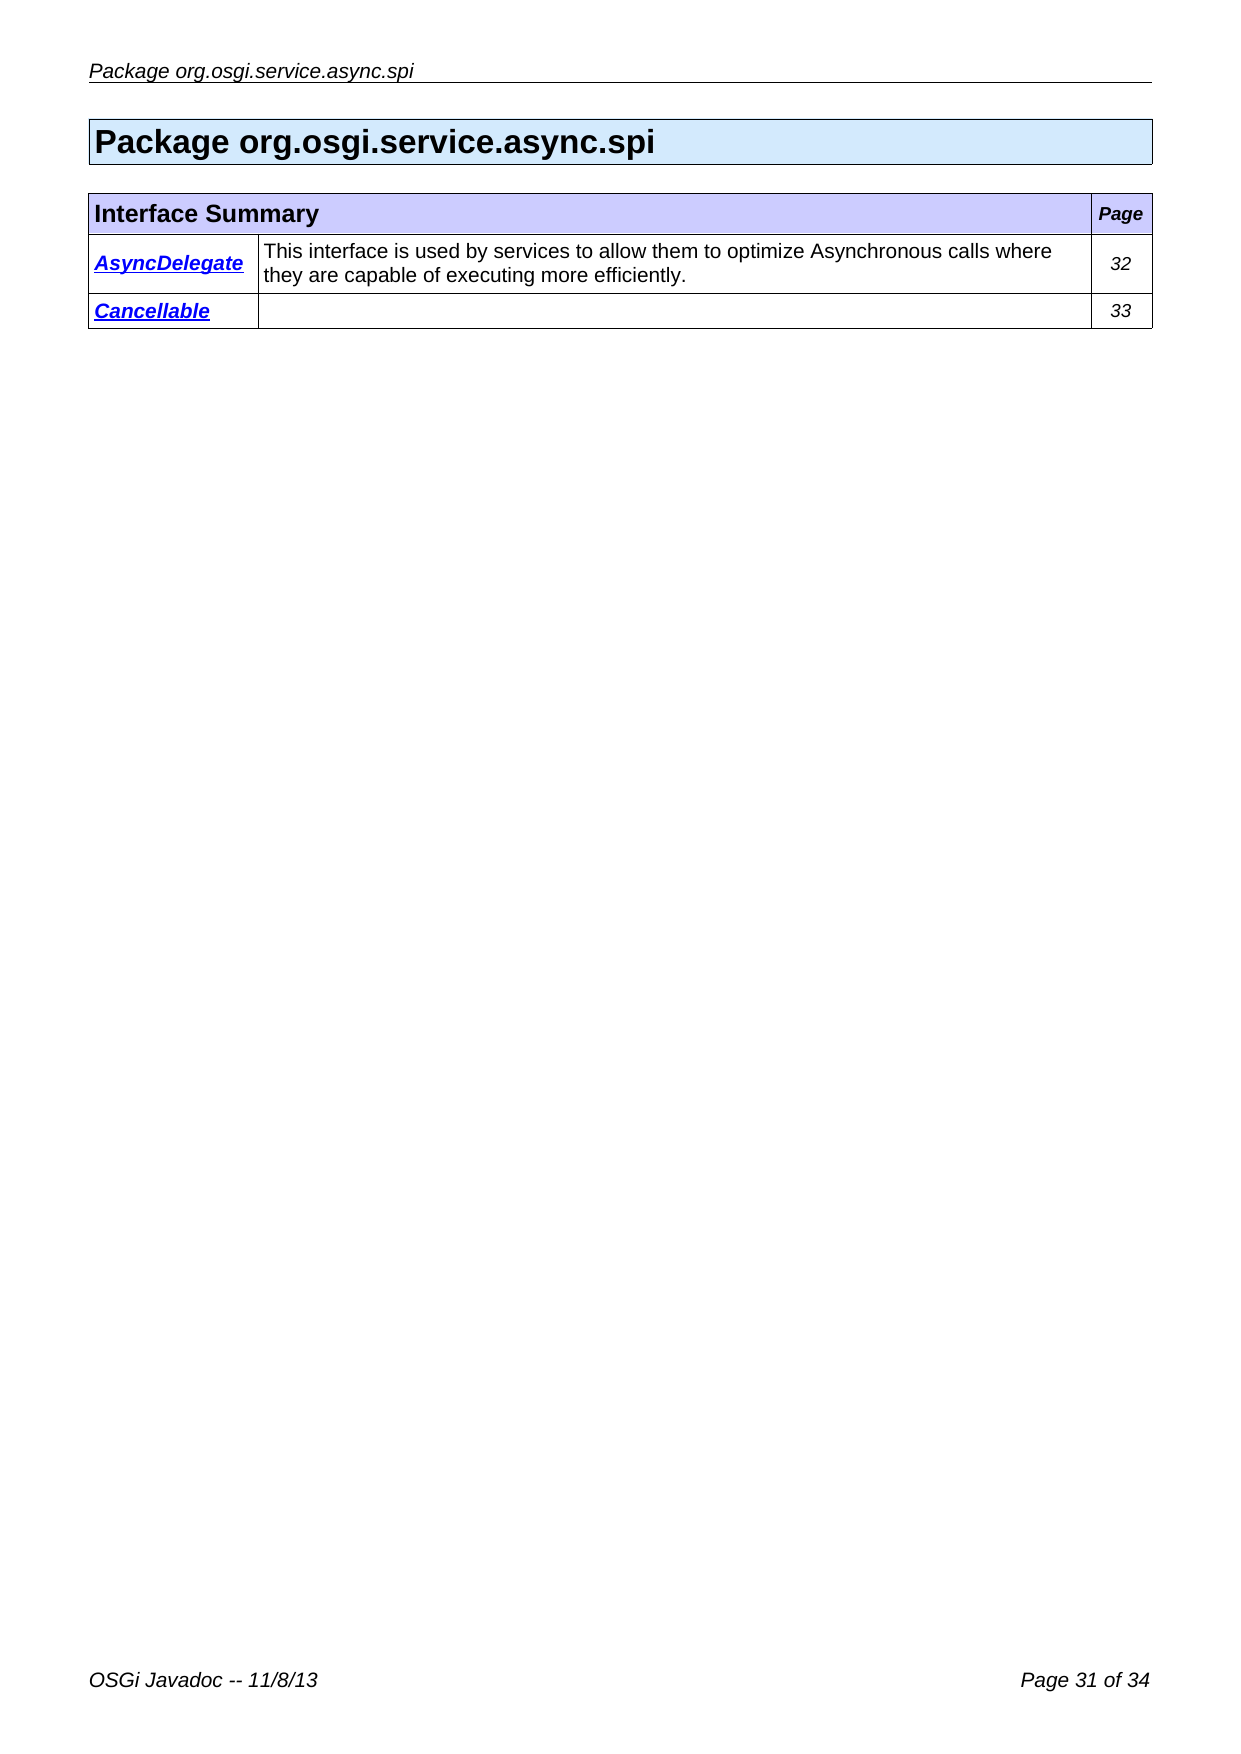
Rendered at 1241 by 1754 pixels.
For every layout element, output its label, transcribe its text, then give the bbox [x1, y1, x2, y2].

table_cell Cancellable [89, 294, 258, 328]
table_cell 32 [1092, 235, 1152, 293]
table_cell [259, 294, 1091, 328]
table_cell 33 [1092, 294, 1152, 328]
table_header Page [1092, 194, 1152, 233]
table_header Interface Summary [89, 194, 1091, 233]
table_cell This interface is used by services to allow them to optimize Asynchronous calls where they are capable of executing more efficiently. [259, 235, 1091, 293]
subtitle Package org.osgi.service.async.spi [90, 120, 1152, 164]
table_cell AsyncDelegate [89, 235, 258, 293]
